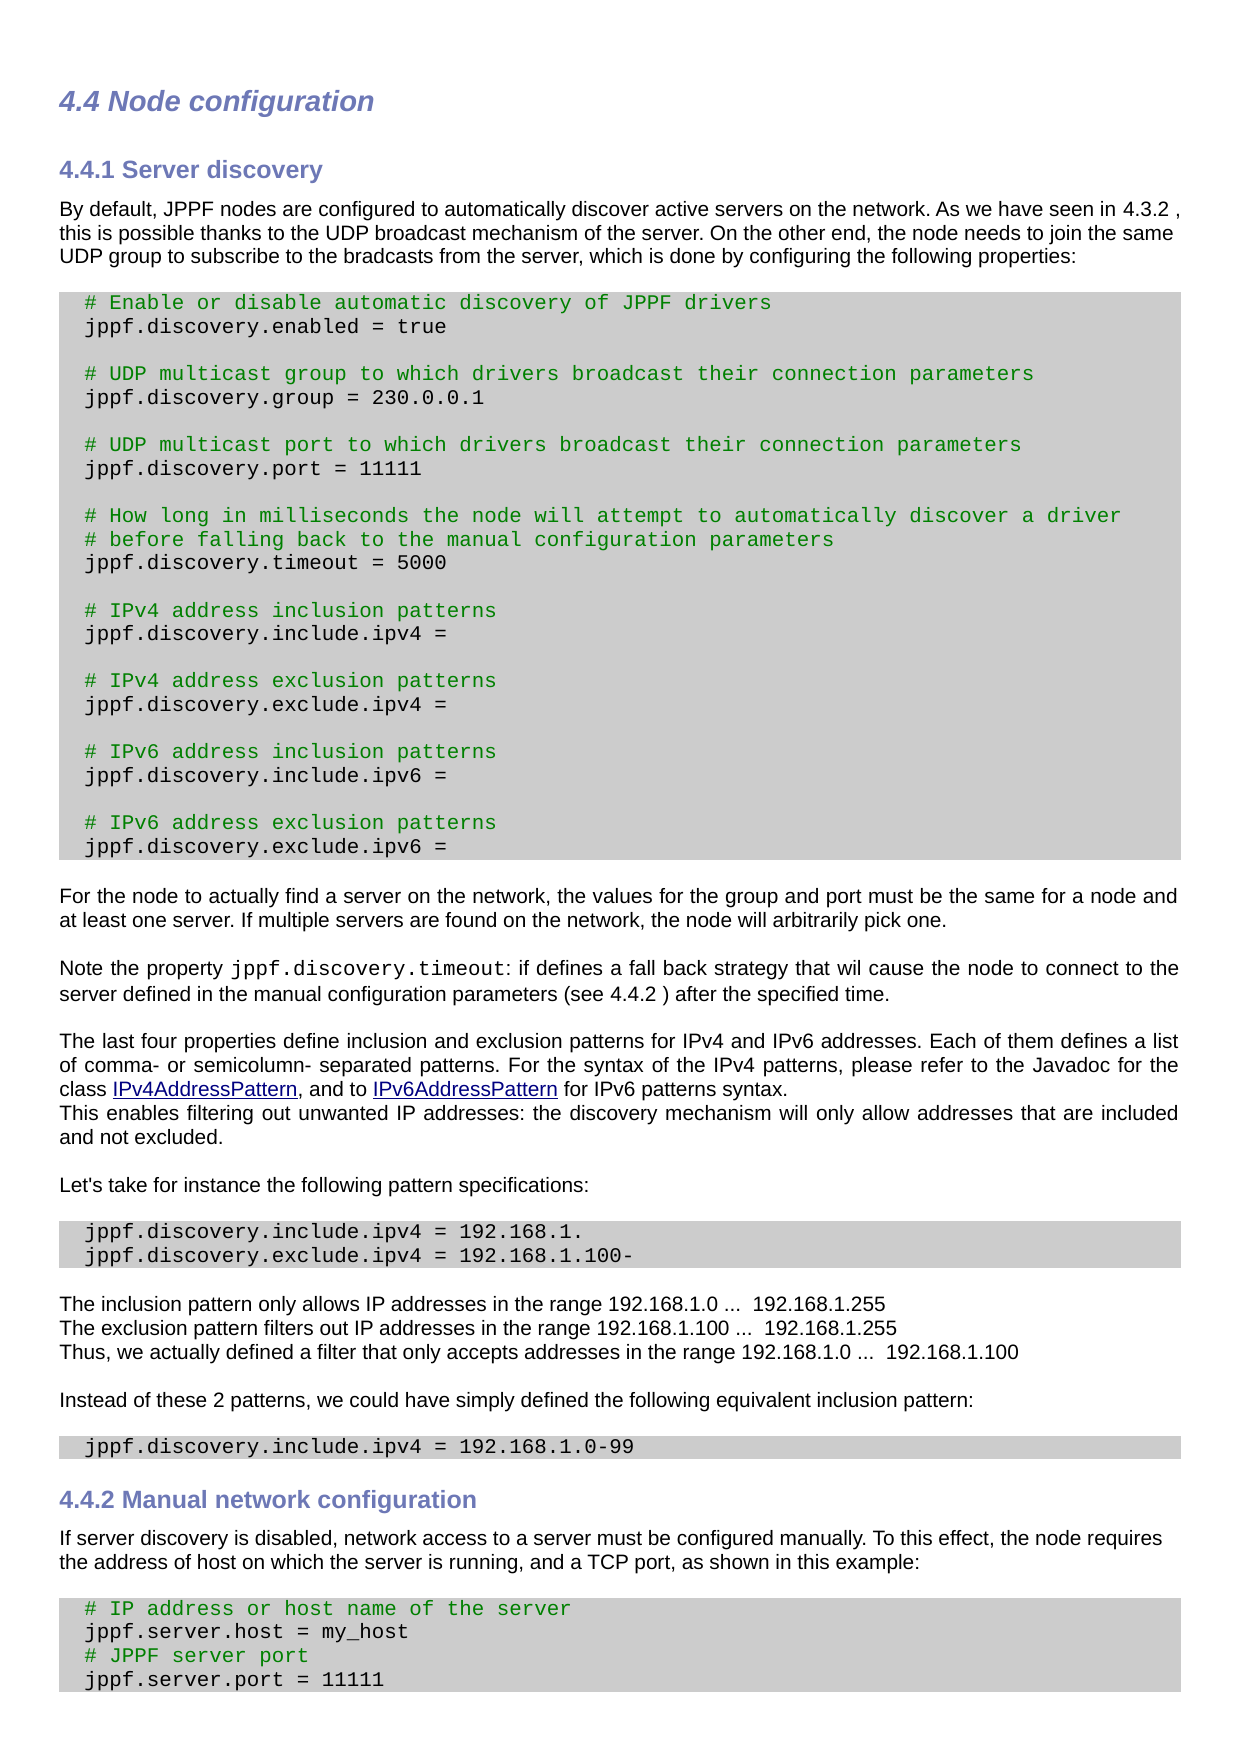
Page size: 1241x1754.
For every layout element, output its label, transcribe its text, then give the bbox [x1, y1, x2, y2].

text jppf.discovery.include.ipv6 = [59, 765, 1181, 789]
text By default, JPPF nodes are configured to automatically discover active servers on the network. As we have seen in 4.3.2 , this is possible thanks to the UDP broadcast mechanism of the server. On the other end, the node needs to join the same UDP group to subscribe to the bradcasts from the server, which is done by configuring the following properties: [59, 196, 1181, 268]
text jppf.discovery.include.ipv4 = 192.168.1.0-99 [59, 1436, 1181, 1459]
text # JPPF server port [59, 1645, 1181, 1669]
text # IPv6 address inclusion patterns [59, 741, 1181, 765]
text If server discovery is disabled, network access to a server must be configured manually. To this effect, the node requires the address of host on which the server is running, and a TCP port, as shown in this example: [59, 1526, 1181, 1574]
text jppf.discovery.include.ipv4 = 192.168.1. [59, 1221, 1181, 1244]
text The inclusion pattern only allows IP addresses in the range 192.168.1.0 ... 192.168.1.255 [59, 1292, 1181, 1316]
text jppf.discovery.exclude.ipv4 = [59, 694, 1181, 718]
subtitle Server discovery [59, 155, 1181, 184]
text # IPv6 address exclusion patterns [59, 812, 1181, 836]
text For the node to actually find a server on the network, the values for the group and port must be the same for a node and at least one server. If multiple servers are found on the network, the node will arbitrarily pick one. [59, 884, 1181, 932]
text # IPv4 address inclusion patterns [59, 599, 1181, 623]
text Note the property jppf.discovery.timeout: if defines a fall back strategy that wil cause the node to connect to the server defined in the manual configuration parameters (see 4.4.2 ) after the specified time. [59, 956, 1181, 1005]
text # IPv4 address exclusion patterns [59, 671, 1181, 694]
text Let's take for instance the following pattern specifications: [59, 1173, 1181, 1197]
text Instead of these 2 patterns, we could have simply defined the following equivalent inclusion pattern: [59, 1388, 1181, 1412]
text Thus, we actually defined a filter that only accepts addresses in the range 192.168.1.0 ... 192.168.1.100 [59, 1340, 1181, 1364]
text jppf.discovery.exclude.ipv4 = 192.168.1.100- [59, 1244, 1181, 1268]
subtitle Manual network configuration [59, 1484, 1181, 1513]
text jppf.discovery.include.ipv4 = [59, 623, 1181, 647]
subtitle Node configuration [59, 84, 1181, 118]
text # IP address or host name of the server [59, 1598, 1181, 1621]
text jppf.discovery.exclude.ipv6 = [59, 836, 1181, 860]
text # Enable or disable automatic discovery of JPPF drivers jppf.discovery.enabled = true [59, 292, 1181, 339]
text This enables filtering out unwanted IP addresses: the discovery mechanism will only allow addresses that are included and not excluded. [59, 1101, 1181, 1149]
text # How long in milliseconds the node will attempt to automatically discover a driver # before falling back to the manual configuration parameters jppf.discovery.timeout = 5000 [59, 505, 1181, 576]
text The exclusion pattern filters out IP addresses in the range 192.168.1.100 ... 192.168.1.255 [59, 1316, 1181, 1340]
text The last four properties define inclusion and exclusion patterns for IPv4 and IPv6 addresses. Each of them defines a list of comma- or semicolumn- separated patterns. For the syntax of the IPv4 patterns, please refer to the Javadoc for the class IPv4AddressPattern, and to IPv6AddressPattern for IPv6 patterns syntax. [59, 1029, 1181, 1101]
text # UDP multicast group to which drivers broadcast their connection parameters jppf.discovery.group = 230.0.0.1 # UDP multicast port to which drivers broadcast their connection parameters jppf.discovery.port = 11111 [59, 363, 1181, 481]
text jppf.server.host = my_host [59, 1621, 1181, 1645]
text jppf.server.port = 11111 [59, 1669, 1181, 1692]
